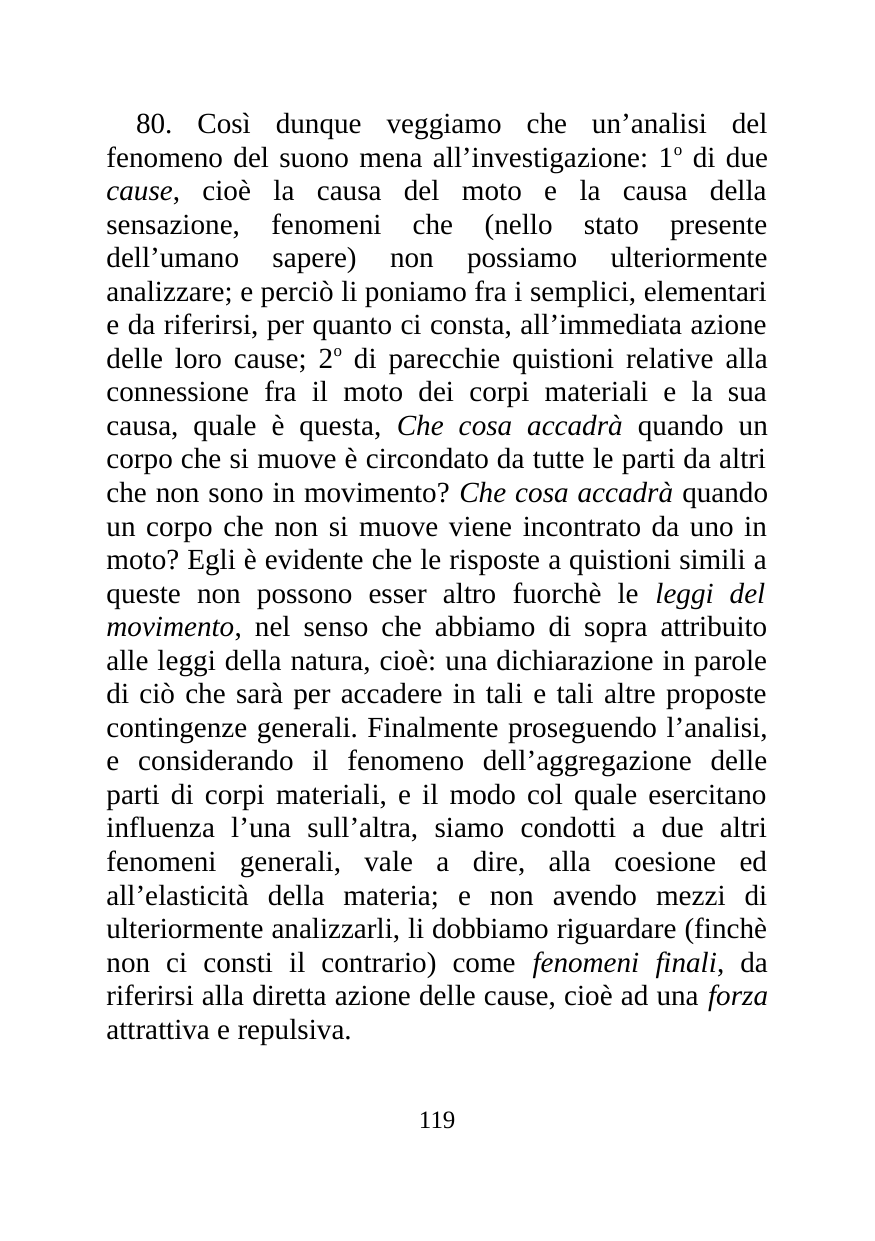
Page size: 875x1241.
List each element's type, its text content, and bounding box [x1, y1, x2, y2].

text 80. Così dunque veggiamo che un’analisi del fenomeno del suono mena all’investigazione: 1o di due cause, cioè la causa del moto e la causa della sensazione, fenomeni che (nello stato presente dell’umano sapere) non possiamo ulteriormente analizzare; e perciò li poniamo fra i semplici, elementari e da riferirsi, per quanto ci consta, all’immediata azione delle loro cause; 2o di parecchie quistioni relative alla connessione fra il moto dei corpi materiali e la sua causa, quale è questa, Che cosa accadrà quando un corpo che si muove è circondato da tutte le parti da altri che non sono in movimento? Che cosa accadrà quando un corpo che non si muove viene incontrato da uno in moto? Egli è evidente che le risposte a quistioni simili a queste non possono esser altro fuorchè le leggi del movimento, nel senso che abbiamo di sopra attribuito alle leggi della natura, cioè: una dichiarazione in parole di ciò che sarà per accadere in tali e tali altre proposte contingenze generali. Finalmente proseguendo l’analisi, e considerando il fenomeno dell’aggregazione delle parti di corpi materiali, e il modo col quale esercitano influenza l’una sull’altra, siamo condotti a due altri fenomeni generali, vale a dire, alla coesione ed all’elasticità della materia; e non avendo mezzi di ulteriormente analizzarli, li dobbiamo riguardare (finchè non ci consti il contrario) come fenomeni finali, da riferirsi alla diretta azione delle cause, cioè ad una forza attrattiva e repulsiva. [106, 106, 768, 1045]
